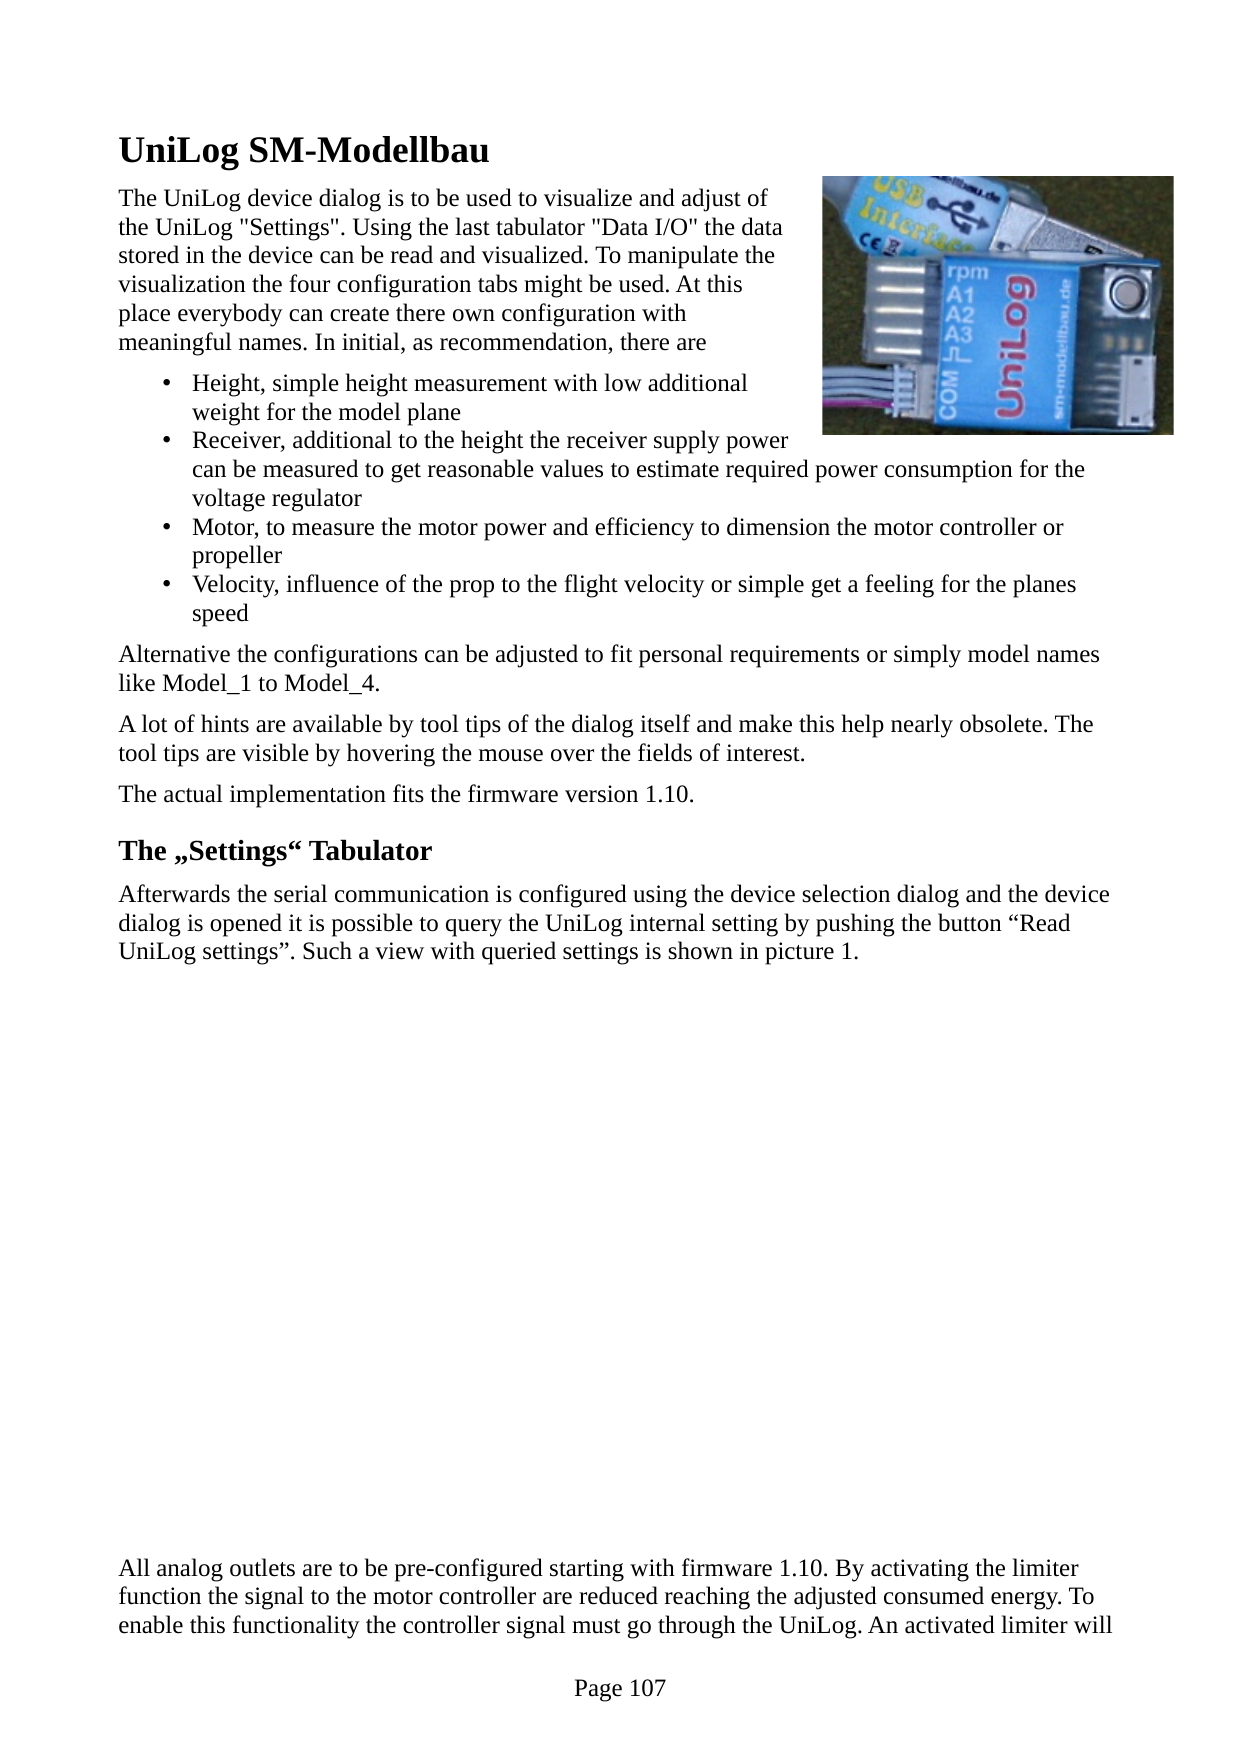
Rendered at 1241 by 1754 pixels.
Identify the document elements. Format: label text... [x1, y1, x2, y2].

subtitle The „Settings“ Tabulator [118, 833, 1122, 866]
list Height, simple height measurement with low additional weight for the model plane [162, 368, 822, 425]
text All analog outlets are to be pre-configured starting with firmware 1.10. By activating the limiter function the signal to the motor controller are reduced reaching the adjusted consumed energy. To enable this functionality the controller signal must go through the UniLog. An activated limiter will [118, 1553, 1122, 1639]
list Velocity, influence of the prop to the flight velocity or simple get a feeling for the planes speed [162, 569, 1122, 627]
text The actual implementation fits the firmware version 1.10. [118, 779, 1122, 808]
text The UniLog device dialog is to be used to visualize and adjust of the UniLog "Settings". Using the last tabulator "Data I/O" the data stored in the device can be read and visualized. To manipulate the visualization the four configuration tabs might be used. At this place everybody can create there own configuration with meaningful names. In initial, as recommendation, there are [118, 183, 822, 355]
text A lot of hints are available by tool tips of the dialog itself and make this help nearly obsolete. The tool tips are visible by hovering the mouse over the fields of interest. [118, 709, 1122, 767]
text Afterwards the serial communication is configured using the device selection dialog and the device dialog is opened it is possible to query the UniLog internal setting by pushing the button “Read UniLog settings”. Such a view with queried settings is shown in picture 1. [118, 879, 1122, 965]
text Alternative the configurations can be adjusted to fit personal requirements or simply model names like Model_1 to Model_4. [118, 639, 1122, 697]
list Receiver, additional to the height the receiver supply power can be measured to get reasonable values to estimate required power consumption for the voltage regulator [162, 425, 1122, 512]
list Motor, to measure the motor power and efficiency to dimension the motor controller or propeller [162, 512, 1122, 569]
subtitle UniLog SM-Modellbau [118, 127, 1122, 170]
picture [822, 176, 1174, 435]
